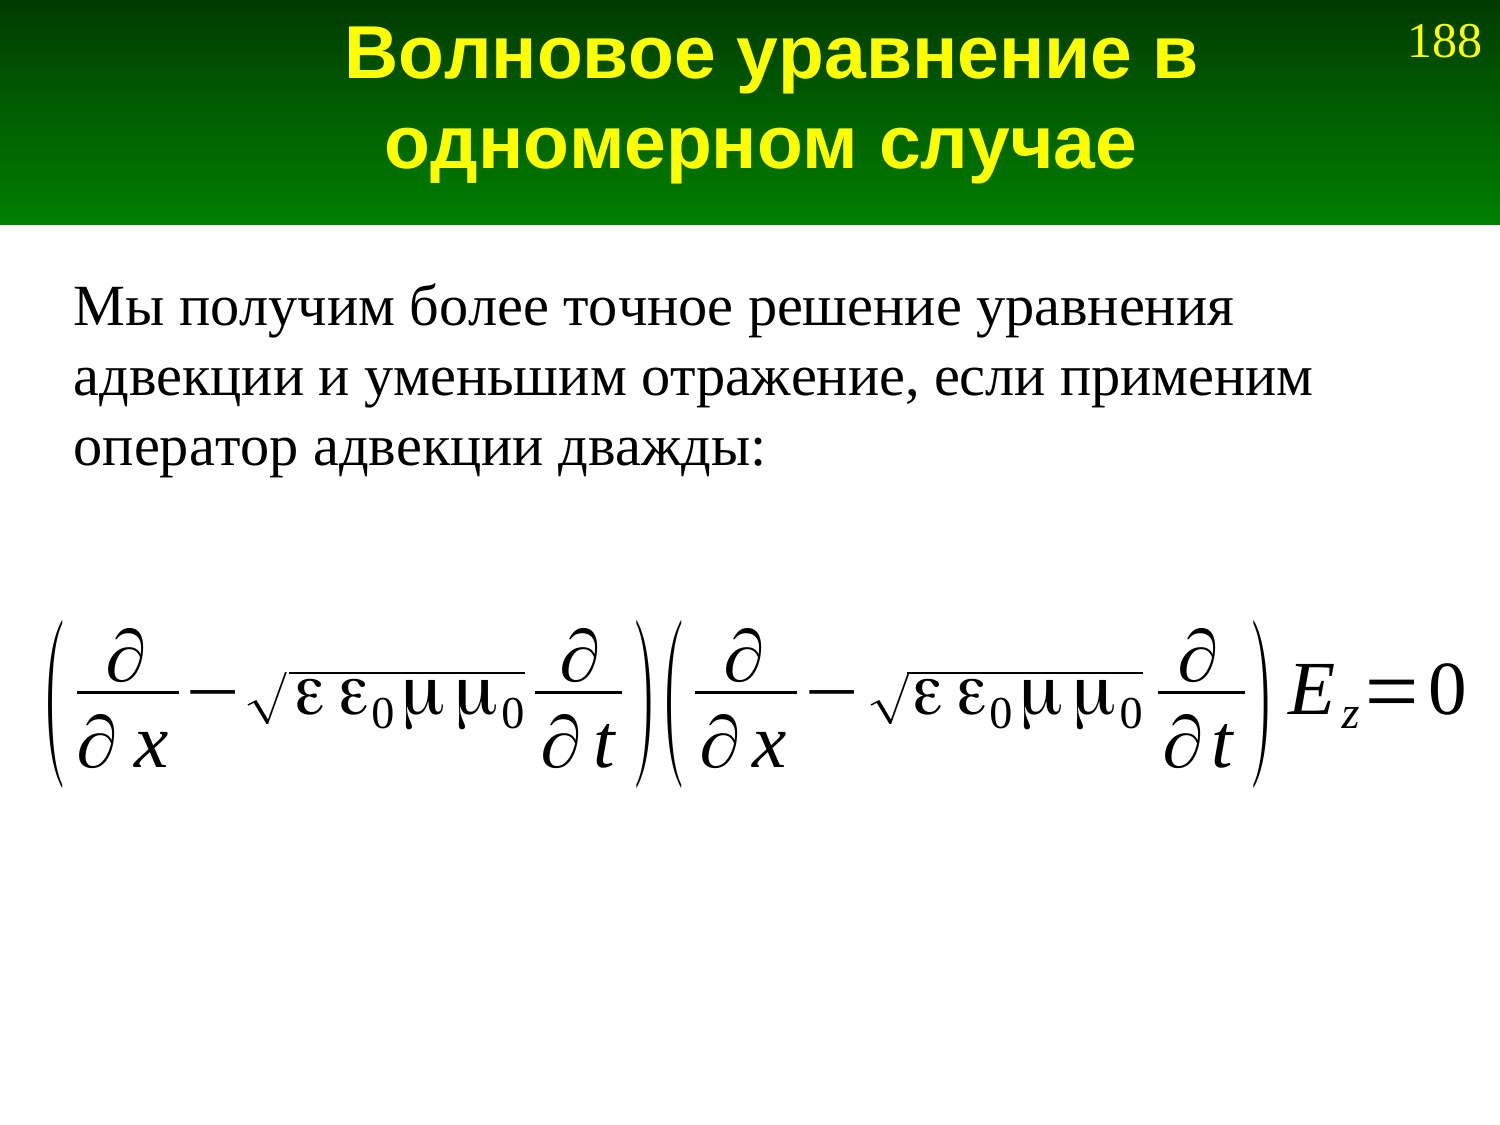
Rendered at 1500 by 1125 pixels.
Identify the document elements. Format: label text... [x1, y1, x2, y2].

text_box Мы получим более точное решение уравнения адвекции и уменьшим отражение, если применим оператор адвекции дважды: [59, 259, 1441, 485]
chart [23, 614, 1486, 791]
title Волновое уравнение в одномерном случае [123, 0, 1399, 192]
